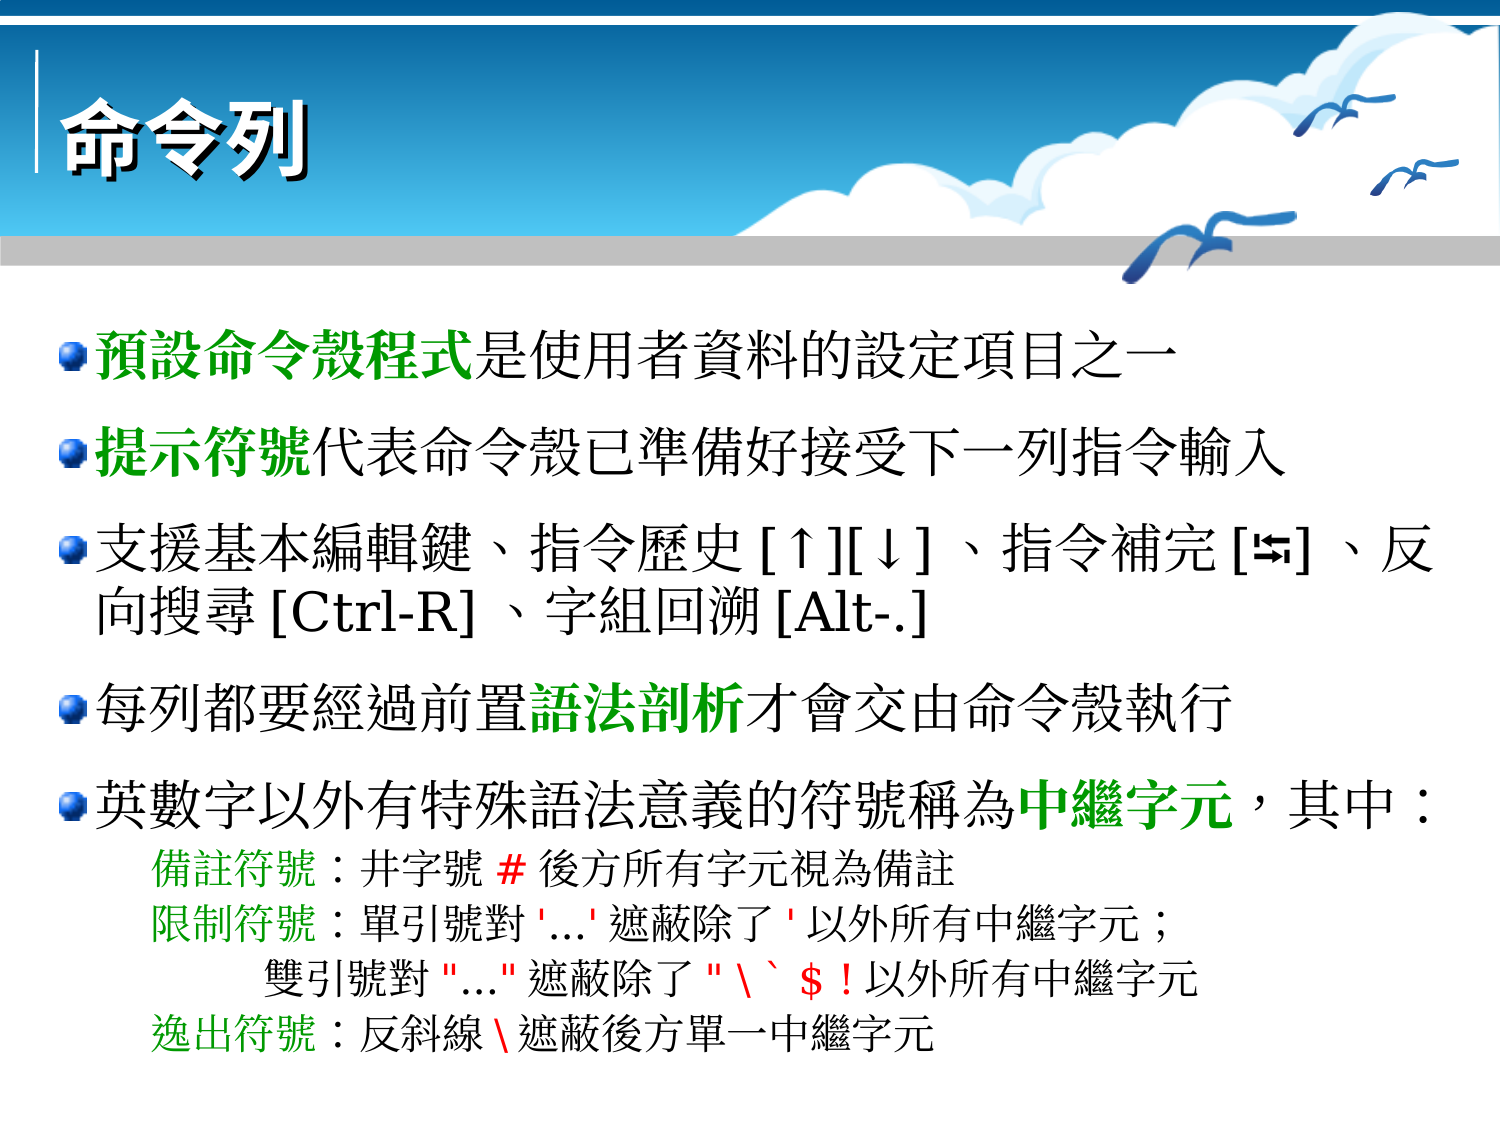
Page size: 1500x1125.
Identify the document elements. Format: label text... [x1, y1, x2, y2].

list 預設命令殼程式是使用者資料的設定項目之一 提示符號代表命令殼已準備好接受下一列指令輸入 支援基本編輯鍵、指令歷史[↑][↓]、指令補完[⭾]、反向搜尋[Ctrl-R]、字組回溯[Alt-.] 每列都要經過前置語法剖析才會交由命令殼執行 英數字以外有特殊語法意義的符號稱為中繼字元，其中： 備註符號：井字號#後方所有字元視為備註 限制符號：單引號對'...'遮蔽除了'以外所有中繼字元； 雙引號對"..."遮蔽除了" \ ` $ !以外所有中繼字元 逸出符號：反斜線\遮蔽後方單一中繼字元 [59, 324, 1441, 1059]
title 命令列 [59, 86, 1465, 186]
picture [730, 12, 1500, 284]
